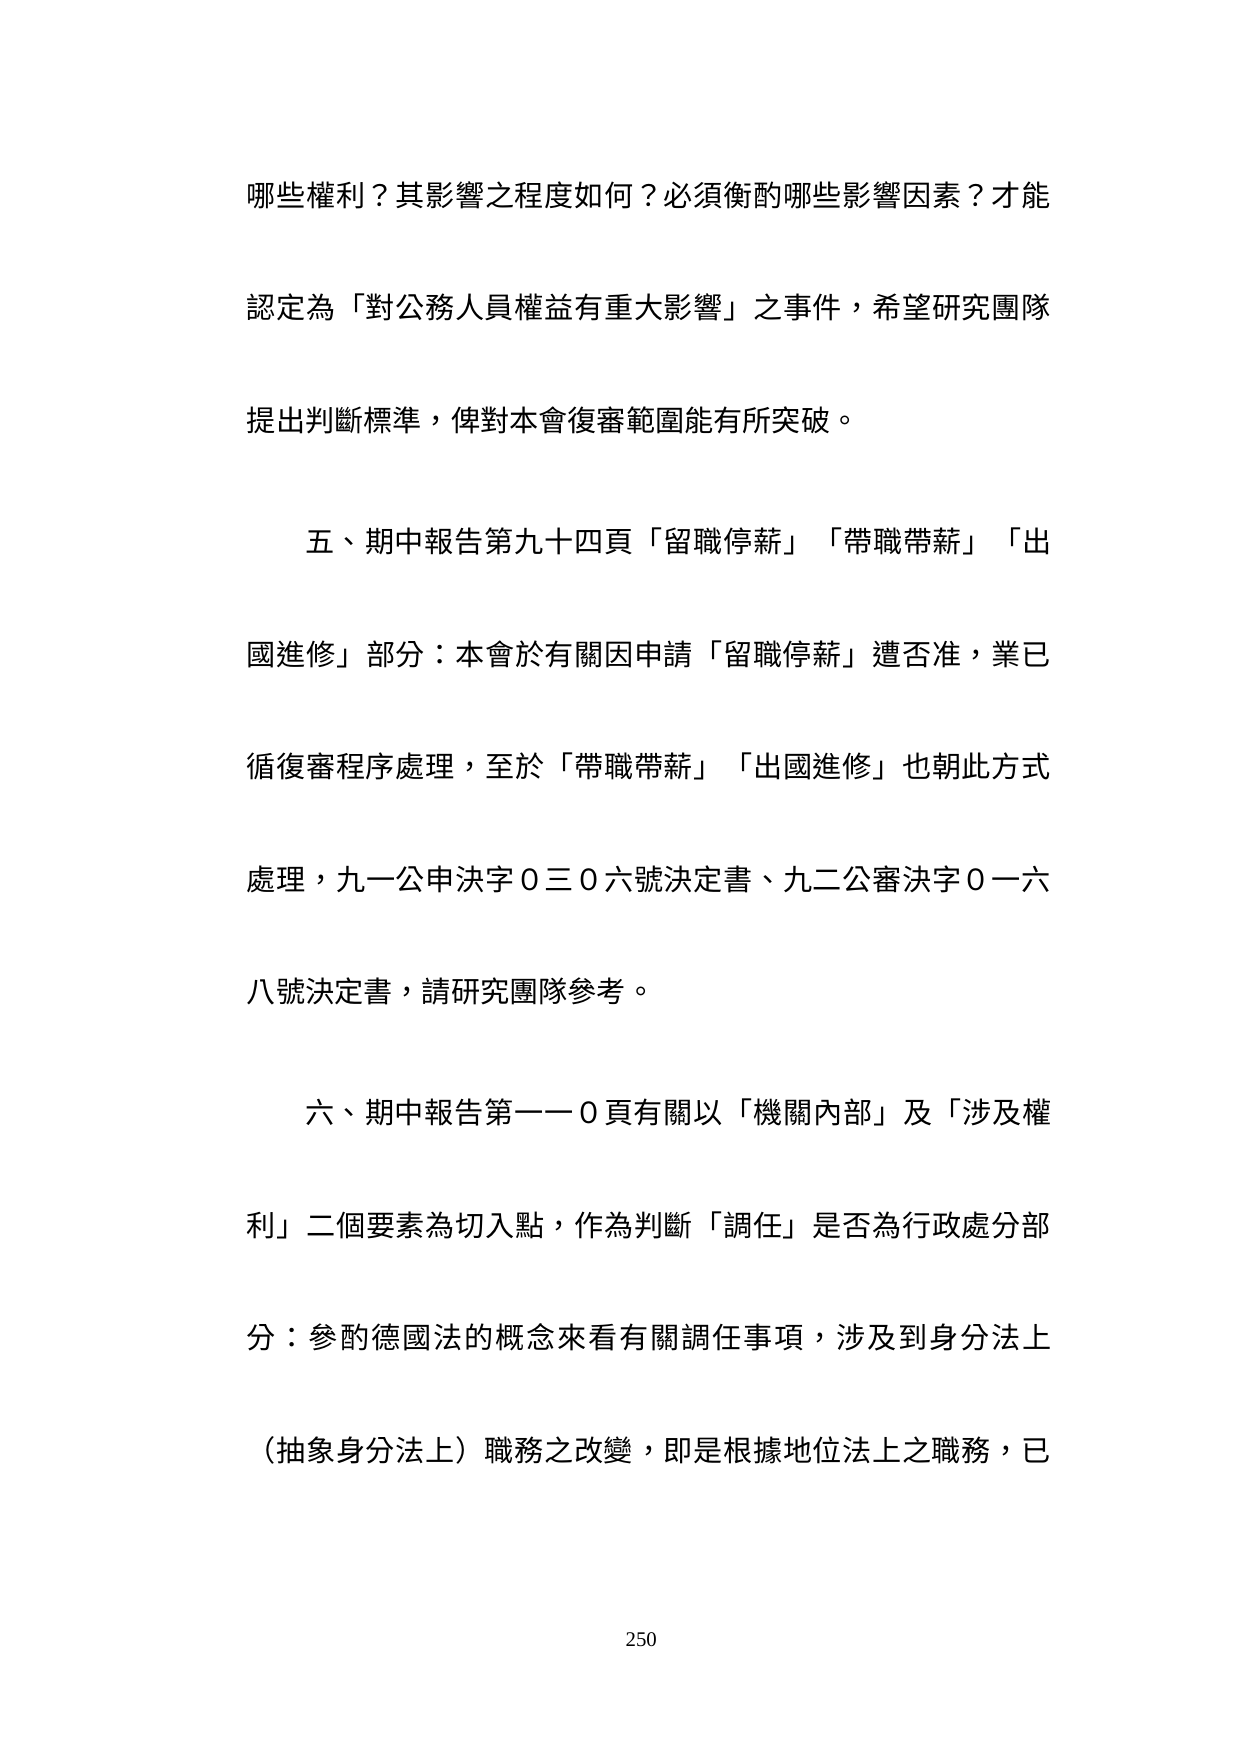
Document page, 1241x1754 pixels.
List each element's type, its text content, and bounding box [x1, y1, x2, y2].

text 五、期中報告第九十四頁「留職停薪」「帶職帶薪」「出國進修」部分：本會於有關因申請「留職停薪」遭否准，業已循復審程序處理，至於「帶職帶薪」「出國進修」也朝此方式處理，九一公申決字０三０六號決定書、九二公審決字０一六八號決定書，請研究團隊參考。 [247, 496, 1053, 1021]
text 哪些權利？其影響之程度如何？必須衡酌哪些影響因素？才能認定為「對公務人員權益有重大影響」之事件，希望研究團隊提出判斷標準，俾對本會復審範圍能有所突破。 [247, 150, 1053, 450]
text 六、期中報告第一一０頁有關以「機關內部」及「涉及權利」二個要素為切入點，作為判斷「調任」是否為行政處分部分：參酌德國法的概念來看有關調任事項，涉及到身分法上（抽象身分法上）職務之改變，即是根據地位法上之職務，已 [247, 1067, 1053, 1480]
